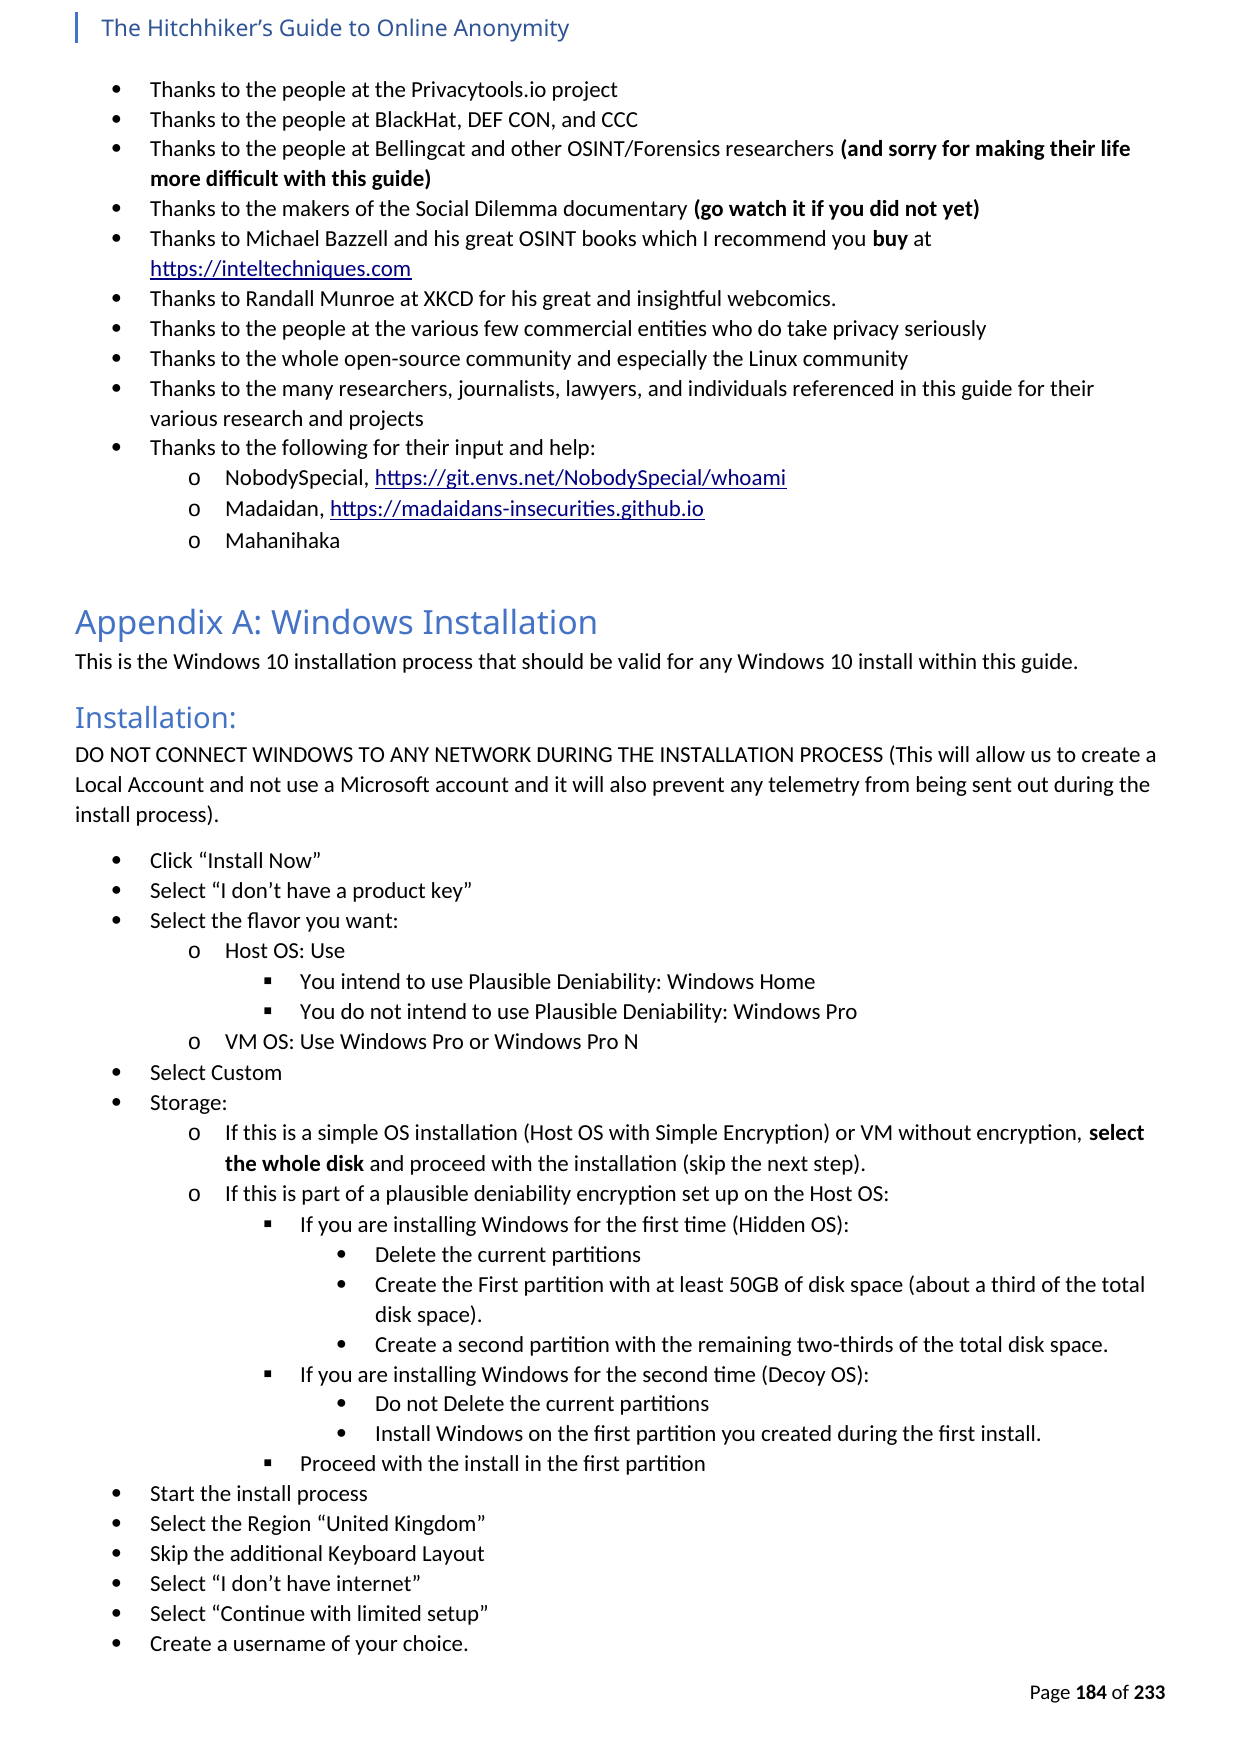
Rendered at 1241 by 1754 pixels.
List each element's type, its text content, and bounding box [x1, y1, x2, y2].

list Proceed with the install in the first partition [262, 1449, 1165, 1477]
list Select the Region “United Kingdom” [75, 1509, 1165, 1537]
list VM OS: Use Windows Pro or Windows Pro N [187, 1027, 1165, 1056]
list Mahanihaka [187, 526, 1165, 555]
list Select “I don’t have a product key” [75, 876, 1165, 904]
list If this is part of a plausible deniability encryption set up on the Host OS: [187, 1179, 1165, 1208]
list Thanks to the whole open-source community and especially the Linux community [112, 344, 1165, 372]
list Thanks to the following for their input and help: [112, 433, 1165, 462]
list Click “Install Now” [75, 847, 1165, 874]
list Do not Delete the current partitions [337, 1389, 1165, 1418]
list Start the install process [75, 1479, 1165, 1507]
list If you are installing Windows for the second time (Decoy OS): [262, 1360, 1165, 1388]
list If you are installing Windows for the first time (Hidden OS): [262, 1210, 1165, 1238]
subtitle Appendix A: Windows Installation [75, 598, 1165, 644]
list Thanks to the people at the Privacytools.io project [112, 75, 1165, 103]
list Select “I don’t have internet” [75, 1569, 1165, 1597]
list Thanks to Michael Bazzell and his great OSINT books which I recommend you buy at https://inteltechniques.com [112, 224, 1165, 282]
list Skip the additional Keyboard Layout [75, 1539, 1165, 1567]
list If this is a simple OS installation (Host OS with Simple Encryption) or VM without encryption, select the whole disk and proceed with the installation (skip the next step). [187, 1118, 1165, 1177]
list Delete the current partitions [337, 1240, 1165, 1268]
list Create a second partition with the remaining two-thirds of the total disk space. [337, 1330, 1165, 1358]
list You do not intend to use Plausible Deniability: Windows Pro [262, 997, 1165, 1025]
list Select “Continue with limited setup” [75, 1599, 1165, 1627]
list Thanks to the people at the various few commercial entities who do take privacy seriously [112, 314, 1165, 342]
text This is the Windows 10 installation process that should be valid for any Windows 10 install within this guide. [75, 647, 1165, 675]
list NobodySpecial, https://git.envs.net/NobodySpecial/whoami [187, 463, 1165, 493]
list Install Windows on the first partition you created during the first install. [337, 1419, 1165, 1447]
list Create the First partition with at least 50GB of disk space (about a third of the total disk space). [337, 1270, 1165, 1328]
list Madaidan, https://madaidans-insecurities.github.io [187, 494, 1165, 524]
list Host OS: Use [187, 936, 1165, 965]
list Thanks to Randall Munroe at XKCD for his great and insightful webcomics. [112, 284, 1165, 312]
text DO NOT CONNECT WINDOWS TO ANY NETWORK DURING THE INSTALLATION PROCESS (This will allow us to create a Local Account and not use a Microsoft account and it will also prevent any telemetry from being sent out during the install process). [75, 740, 1165, 828]
list Thanks to the many researchers, journalists, lawyers, and individuals referenced in this guide for their various research and projects [112, 374, 1165, 432]
list Storage: [75, 1088, 1165, 1116]
list Select Custom [75, 1058, 1165, 1086]
list You intend to use Plausible Deniability: Windows Home [262, 967, 1165, 995]
subtitle Installation: [75, 698, 1165, 737]
list Thanks to the people at Bellingcat and other OSINT/Forensics researchers (and sorry for making their life more difficult with this guide) [112, 134, 1165, 192]
list Thanks to the people at BlackHat, DEF CON, and CCC [112, 105, 1165, 133]
list Create a username of your choice. [75, 1629, 1165, 1657]
list Select the flavor you want: [75, 906, 1165, 934]
list Thanks to the makers of the Social Dilemma documentary (go watch it if you did not yet) [112, 194, 1165, 222]
